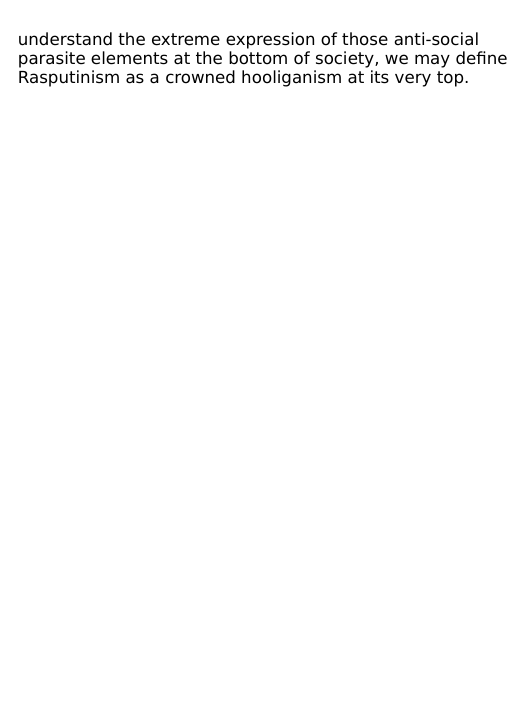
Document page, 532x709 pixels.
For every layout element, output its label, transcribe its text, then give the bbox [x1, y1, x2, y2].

text understand the extreme expression of those anti-social parasite elements at the bottom of society, we may define Rasputinism as a crowned hooliganism at its very top. [18, 29, 514, 88]
